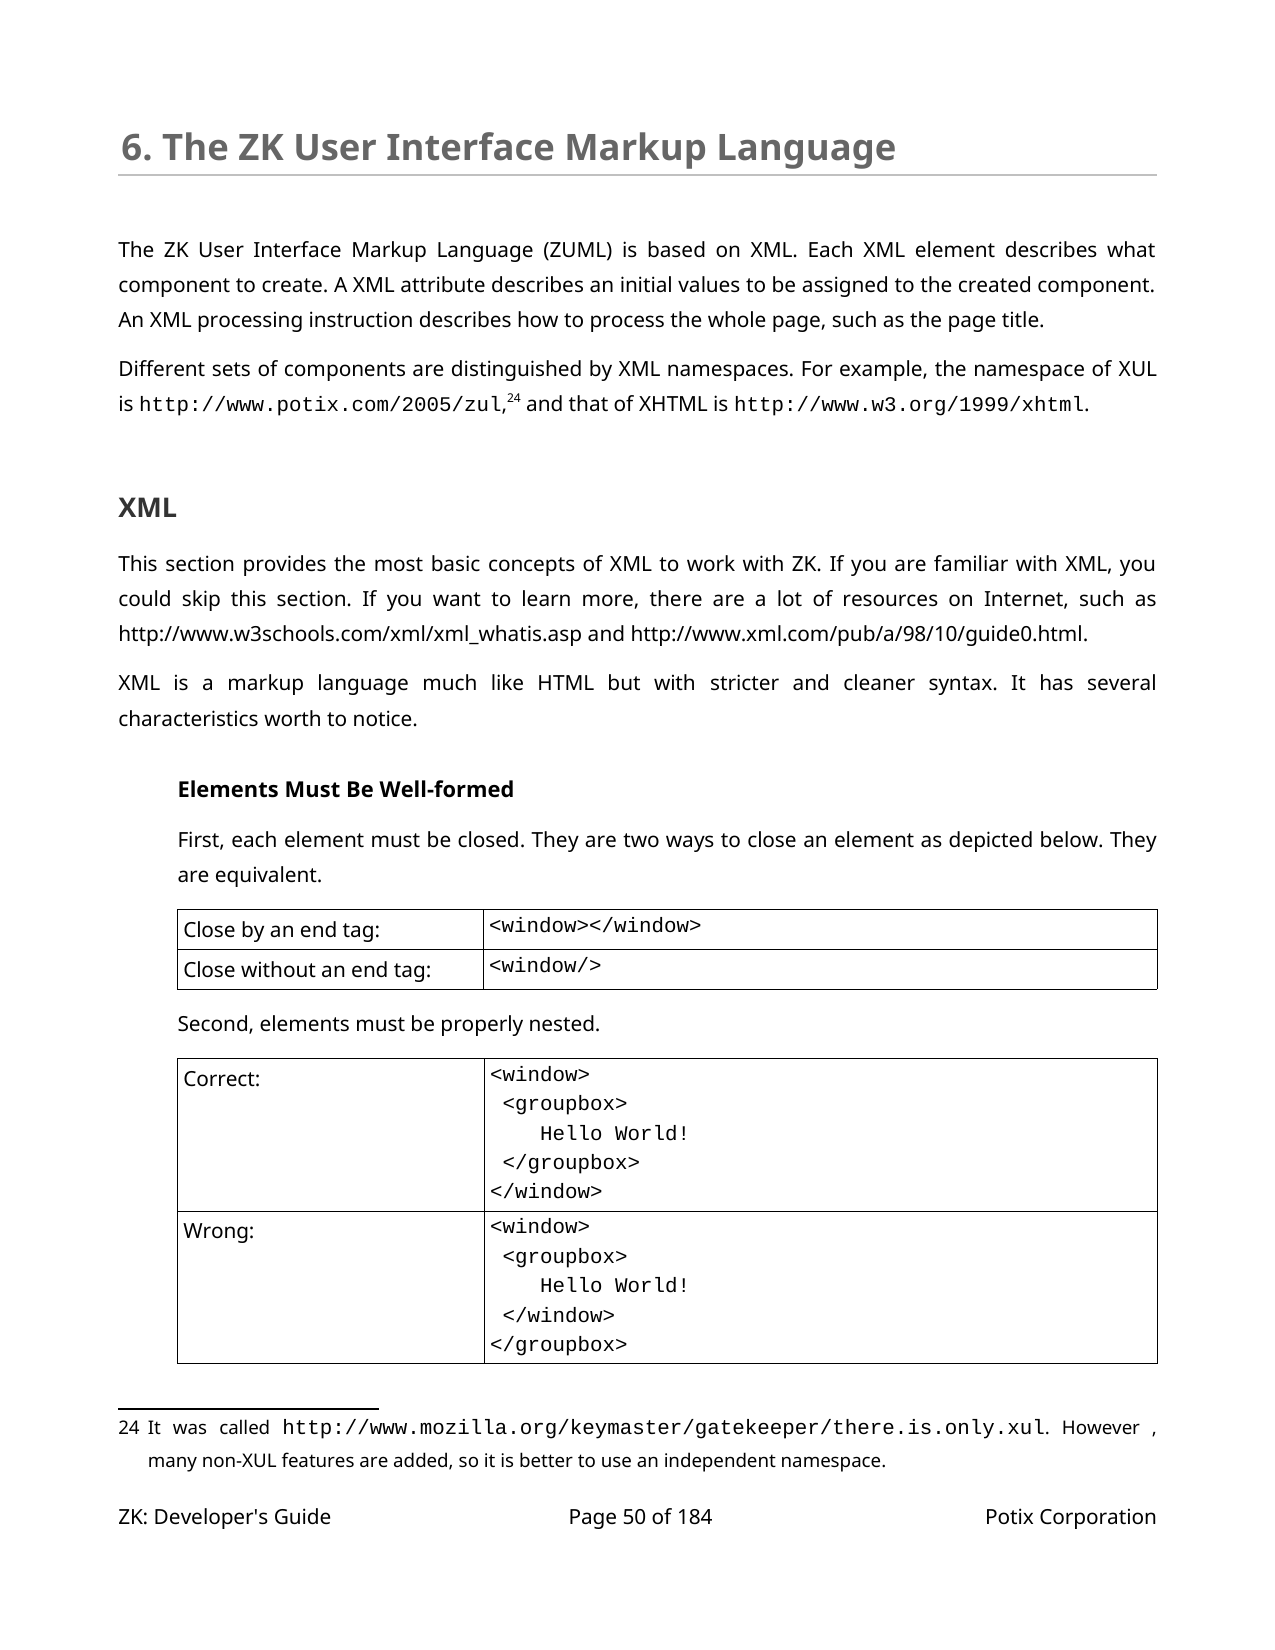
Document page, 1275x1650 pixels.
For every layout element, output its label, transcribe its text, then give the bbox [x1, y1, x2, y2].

table_cell <window> <groupbox> Hello World! </window> </groupbox> [485, 1212, 1157, 1363]
table_header Correct: [178, 1059, 484, 1211]
subtitle Elements Must Be Well-formed [177, 774, 1157, 804]
subtitle 6. The ZK User Interface Markup Language [118, 118, 1157, 174]
text First, each element must be closed. They are two ways to close an element as depicted below. They are equivalent. [177, 825, 1157, 888]
text Second, elements must be properly nested. [177, 1009, 1157, 1038]
table_cell Close without an end tag: [178, 950, 483, 989]
table_cell Wrong: [178, 1212, 484, 1363]
text Different sets of components are distinguished by XML namespaces. For example, the namespace of XUL is http://www.potix.com/2005/zul, and that of XHTML is http://www.w3.org/1999/xhtml. [118, 354, 1157, 418]
text The ZK User Interface Markup Language (ZUML) is based on XML. Each XML element describes what component to create. A XML attribute describes an initial values to be assigned to the created component. An XML processing instruction describes how to process the whole page, such as the page title. [118, 235, 1157, 333]
text It was called http://www.mozilla.org/keymaster/gatekeeper/there.is.only.xul. However , many non-XUL features are added, so it is better to use an independent namespace. [118, 1415, 1157, 1473]
text This section provides the most basic concepts of XML to work with ZK. If you are familiar with XML, you could skip this section. If you want to learn more, there are a lot of resources on Internet, such as http://www.w3schools.com/xml/xml_whatis.asp and http://www.xml.com/pub/a/98/10/guide0.html. [118, 549, 1157, 648]
table_header Close by an end tag: [178, 910, 483, 949]
table_cell <window/> [484, 950, 1157, 989]
table_header <window></window> [484, 910, 1157, 949]
text XML is a markup language much like HTML but with stricter and cleaner syntax. It has several characteristics worth to notice. [118, 668, 1157, 732]
subtitle XML [118, 489, 1157, 526]
table_header <window> <groupbox> Hello World! </groupbox> </window> [485, 1059, 1157, 1211]
